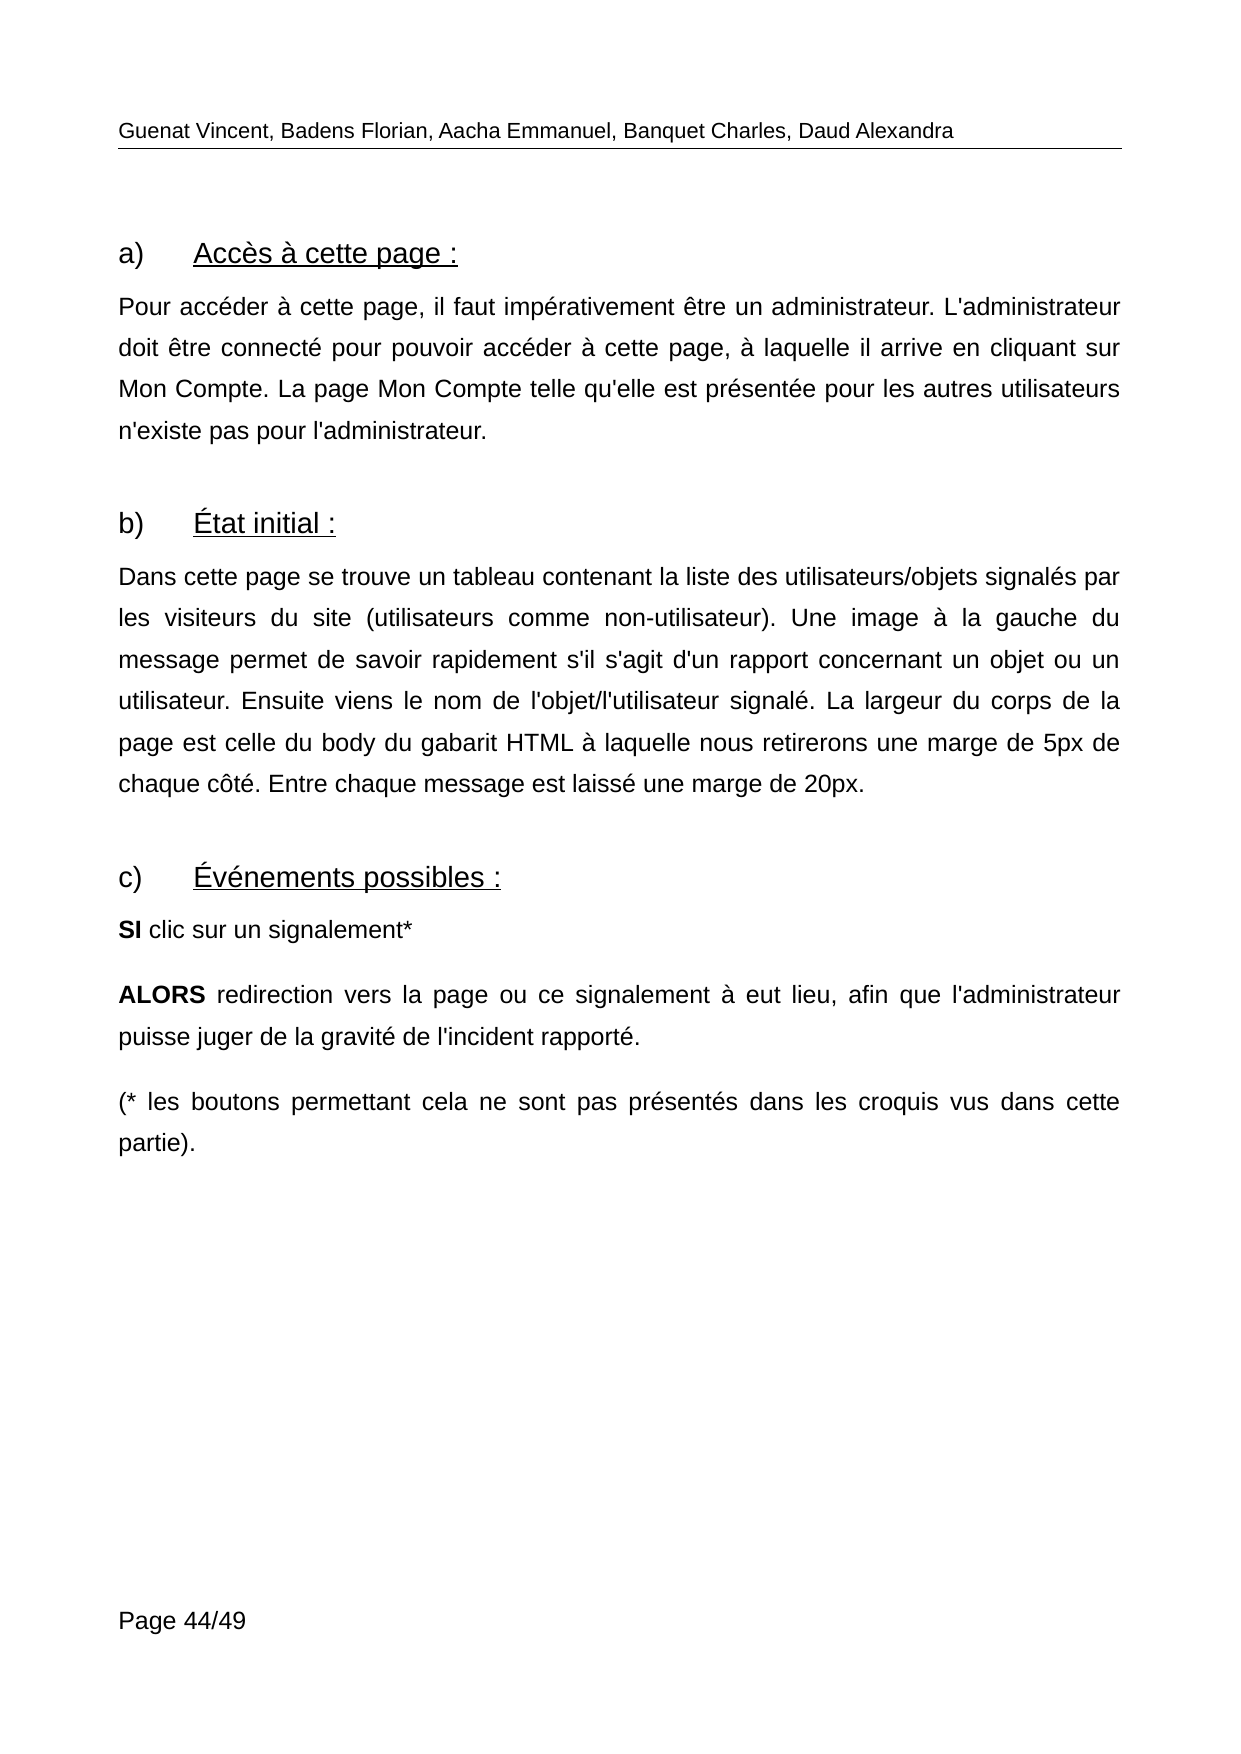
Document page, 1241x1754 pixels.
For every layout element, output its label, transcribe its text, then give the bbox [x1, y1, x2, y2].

text ALORS redirection vers la page ou ce signalement à eut lieu, afin que l'administrateur puisse juger de la gravité de l'incident rapporté. [118, 971, 1122, 1053]
text Dans cette page se trouve un tableau contenant la liste des utilisateurs/objets signalés par les visiteurs du site (utilisateurs comme non-utilisateur). Une image à la gauche du message permet de savoir rapidement s'il s'agit d'un rapport concernant un objet ou un utilisateur. Ensuite viens le nom de l'objet/l'utilisateur signalé. La largeur du corps de la page est celle du body du gabarit HTML à laquelle nous retirerons une marge de 5px de chaque côté. Entre chaque message est laissé une marge de 20px. [118, 552, 1122, 801]
subtitle État initial : [118, 507, 1122, 540]
text (* les boutons permettant cela ne sont pas présentés dans les croquis vus dans cette partie). [118, 1077, 1122, 1160]
text Pour accéder à cette page, il faut impérativement être un administrateur. L'administrateur doit être connecté pour pouvoir accéder à cette page, à laquelle il arrive en cliquant sur Mon Compte. La page Mon Compte telle qu'elle est présentée pour les autres utilisateurs n'existe pas pour l'administrateur. [118, 282, 1122, 447]
text SI clic sur un signalement* [118, 906, 1122, 947]
subtitle Événements possibles : [118, 860, 1122, 893]
subtitle Accès à cette page : [118, 236, 1122, 270]
